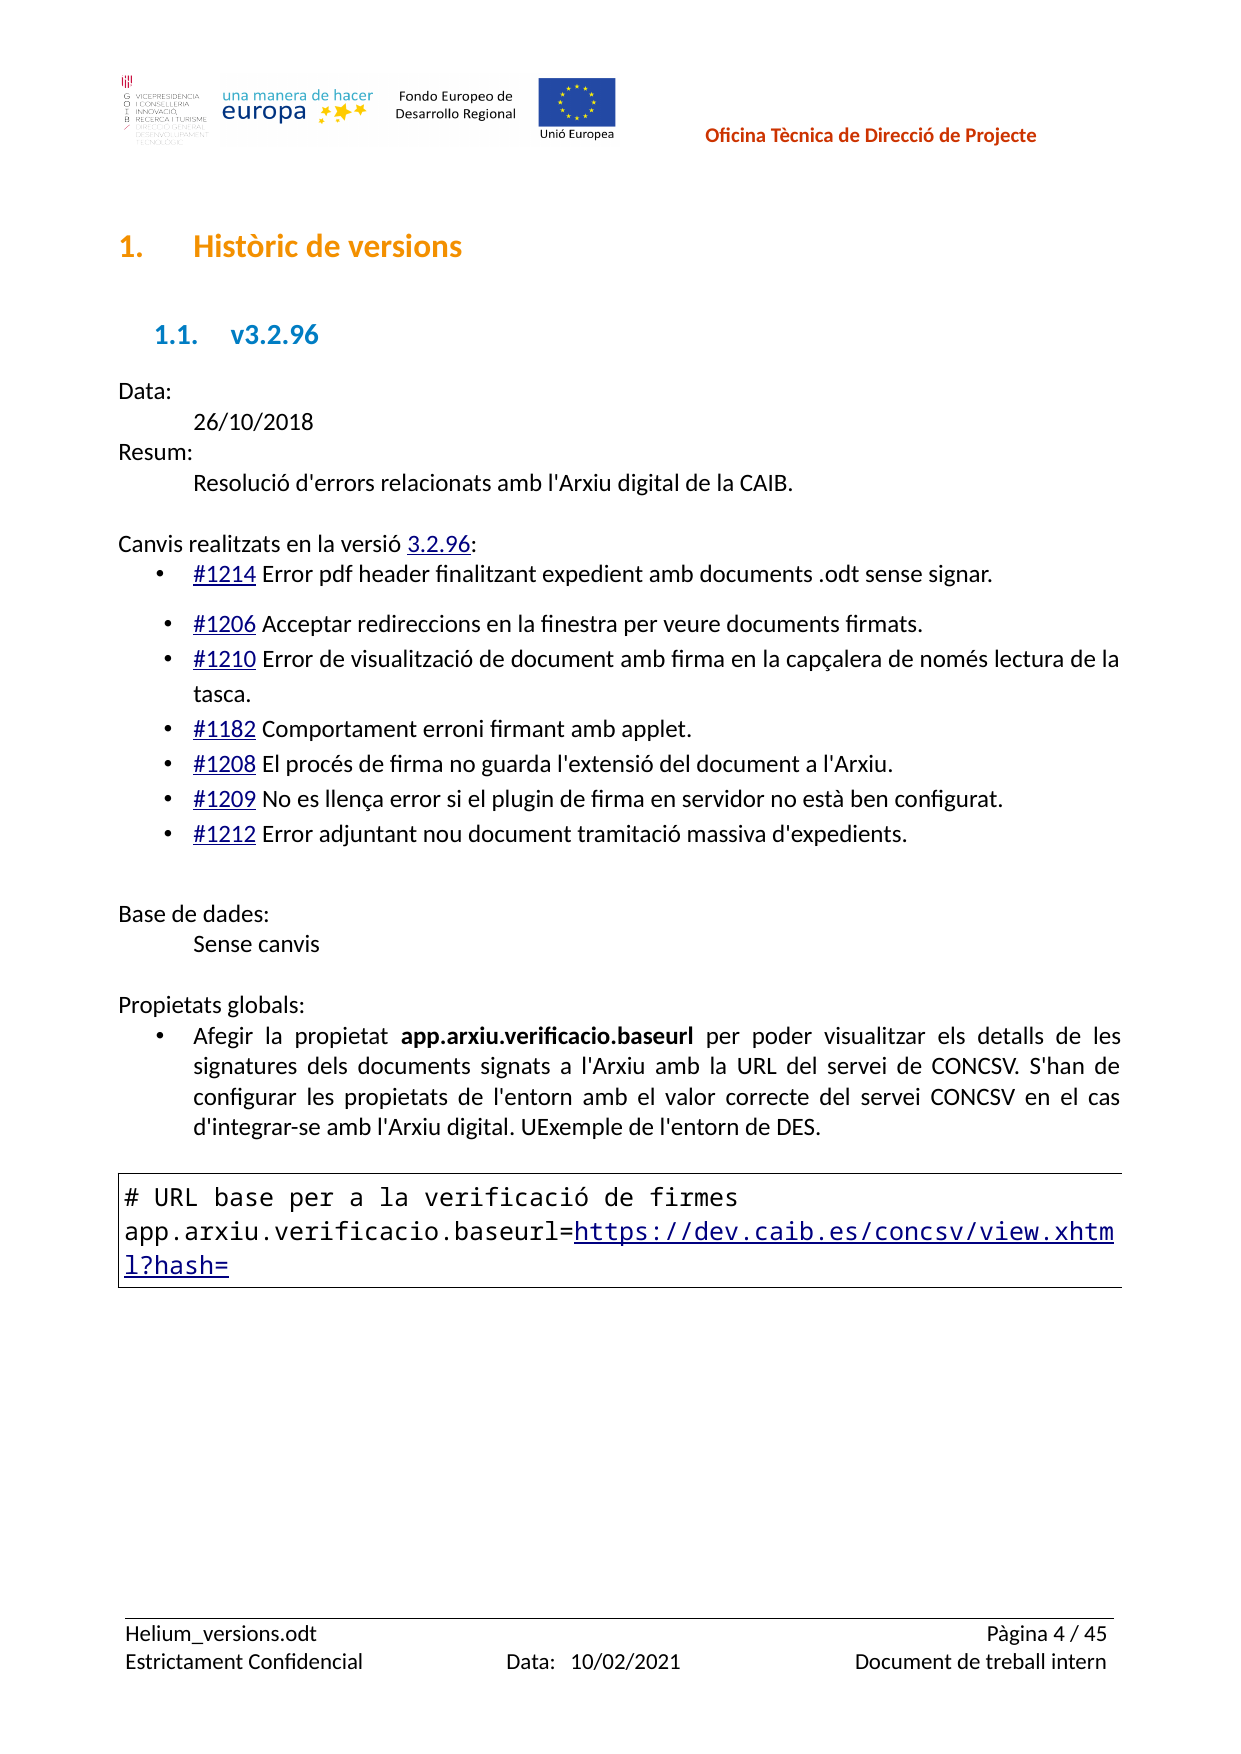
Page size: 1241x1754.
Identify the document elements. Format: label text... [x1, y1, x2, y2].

list #1208 El procés de firma no guarda l'extensió del document a l'Arxiu. [164, 748, 1122, 778]
text Resum: [118, 436, 1122, 467]
text Propietats globals: [118, 989, 1122, 1020]
text Sense canvis [118, 928, 1122, 959]
list #1212 Error adjuntant nou document tramitació massiva d'expedients. [164, 818, 1122, 848]
table_header # URL base per a la verificació de firmes app.arxiu.verificacio.baseurl=https://dev.caib.es/concsv/view.xhtml?hash= [119, 1174, 1122, 1287]
list #1210 Error de visualització de document amb firma en la capçalera de només lectura de la tasca. [164, 643, 1122, 708]
list Afegir la propietat app.arxiu.verificacio.baseurl per poder visualitzar els detalls de les signatures dels documents signats a l'Arxiu amb la URL del servei de CONCSV. S'han de configurar les propietats de l'entorn amb el valor correcte del servei CONCSV en el cas d'integrar-se amb l'Arxiu digital. UExemple de l'entorn de DES. [156, 1020, 1122, 1142]
subtitle Històric de versions [118, 225, 1122, 266]
picture [219, 73, 621, 147]
list #1206 Acceptar redireccions en la finestra per veure documents firmats. [164, 608, 1122, 638]
picture [118, 73, 213, 147]
text Resolució d'errors relacionats amb l'Arxiu digital de la CAIB. [118, 467, 1122, 497]
text Data: [118, 375, 1122, 406]
list #1182 Comportament erroni firmant amb applet. [164, 713, 1122, 743]
text Canvis realitzats en la versió 3.2.96: [118, 528, 1122, 558]
list #1209 No es llença error si el plugin de firma en servidor no està ben configurat. [164, 783, 1122, 813]
text Base de dades: [118, 898, 1122, 928]
list #1214 Error pdf header finalitzant expedient amb documents .odt sense signar. [156, 558, 1122, 589]
subtitle v3.2.96 [153, 316, 1122, 351]
text 26/10/2018 [118, 406, 1122, 436]
